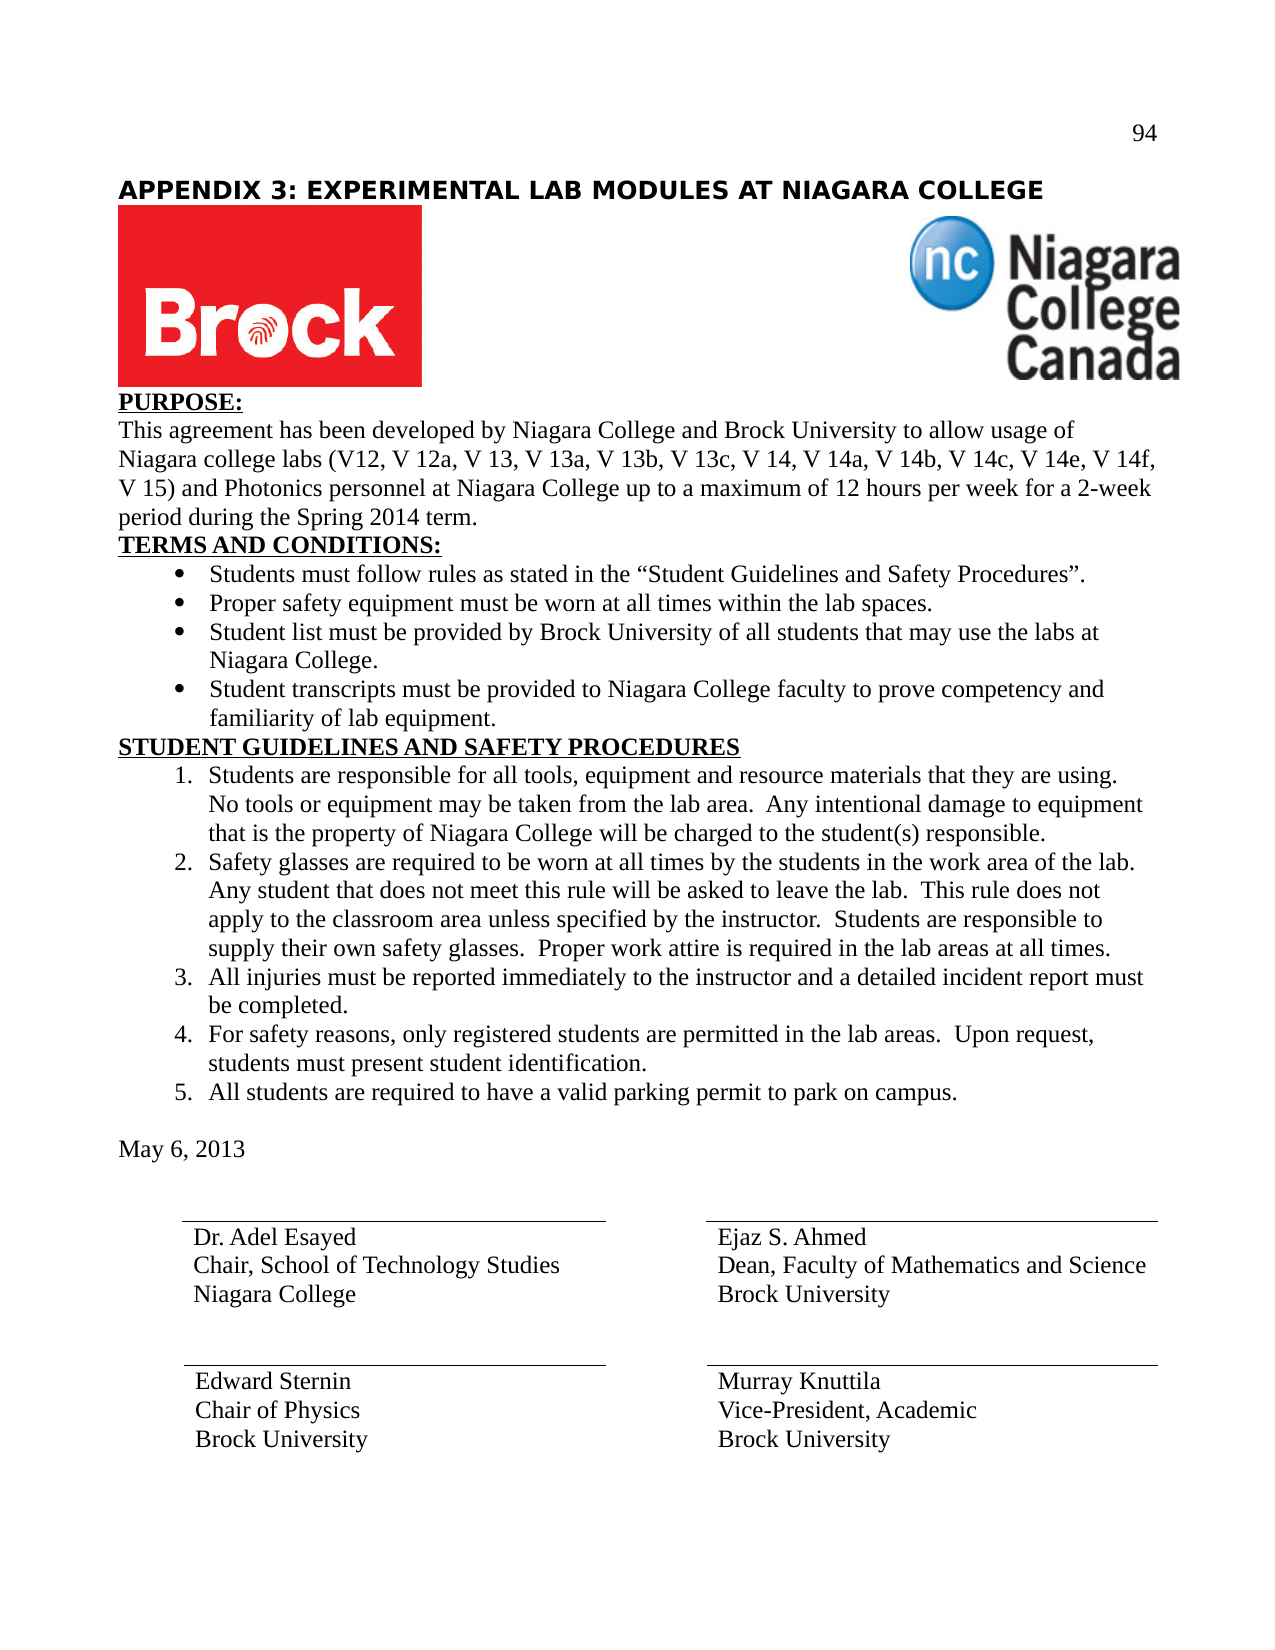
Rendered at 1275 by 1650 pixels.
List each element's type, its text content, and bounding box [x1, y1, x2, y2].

list Students are responsible for all tools, equipment and resource materials that they are using. No tools or equipment may be taken from the lab area. Any intentional damage to equipment that is the property of Niagara College will be charged to the student(s) responsible. [174, 761, 1157, 847]
table_cell [606, 1279, 706, 1308]
table_header Ejaz S. Ahmed [706, 1222, 1157, 1250]
table_cell Brock University [184, 1424, 606, 1453]
table_cell [606, 1395, 707, 1424]
list Student transcripts must be provided to Niagara College faculty to prove competency and familiarity of lab equipment. [175, 674, 1157, 732]
table_cell Vice-President, Academic [707, 1395, 1158, 1424]
list Safety glasses are required to be worn at all times by the students in the work area of the lab. Any student that does not meet this rule will be asked to leave the lab. This rule does not apply to the classroom area unless specified by the instructor. Students are responsible to supply their own safety glasses. Proper work attire is required in the lab areas at all times. [174, 847, 1157, 962]
table_cell Niagara College [182, 1279, 606, 1308]
table_header [606, 1365, 707, 1395]
list May 6, 2013 [118, 1134, 1157, 1163]
picture [118, 205, 422, 387]
table_header Dr. Adel Esayed [182, 1222, 606, 1250]
table_cell Dean, Faculty of Mathematics and Science [706, 1250, 1157, 1279]
table_cell Brock University [707, 1424, 1158, 1453]
list Proper safety equipment must be worn at all times within the lab spaces. [175, 588, 1157, 617]
table_cell [606, 1250, 706, 1279]
list All students are required to have a valid parking permit to park on campus. [174, 1077, 1157, 1106]
text This agreement has been developed by Niagara College and Brock University to allow usage of Niagara college labs (V12, V 12a, V 13, V 13a, V 13b, V 13c, V 14, V 14a, V 14b, V 14c, V 14e, V 14f, V 15) and Photonics personnel at Niagara College up to a maximum of 12 hours per week for a 2-week period during the Spring 2014 term. [118, 416, 1157, 531]
subtitle APPENDIX 3: EXPERIMENTAL LAB MODULES AT NIAGARA COLLEGE [118, 176, 1157, 206]
list For safety reasons, only registered students are permitted in the lab areas. Upon request, students must present student identification. [174, 1019, 1157, 1077]
table_cell Brock University [706, 1279, 1157, 1308]
table_cell Chair of Physics [184, 1395, 606, 1424]
list Student list must be provided by Brock University of all students that may use the labs at Niagara College. [175, 617, 1157, 674]
text TERMS AND CONDITIONS: [118, 531, 1157, 559]
table_header Murray Knuttila [707, 1366, 1158, 1395]
table_cell [606, 1424, 707, 1453]
list Students must follow rules as stated in the “Student Guidelines and Safety Procedures”. [175, 559, 1157, 588]
table_header [606, 1221, 706, 1250]
text STUDENT GUIDELINES AND SAFETY PROCEDURES [118, 732, 1157, 761]
picture [910, 216, 1180, 380]
table_cell Chair, School of Technology Studies [182, 1250, 606, 1279]
list All injuries must be reported immediately to the instructor and a detailed incident report must be completed. [174, 962, 1157, 1019]
table_header Edward Sternin [184, 1366, 606, 1395]
text PURPOSE: [118, 387, 1157, 416]
